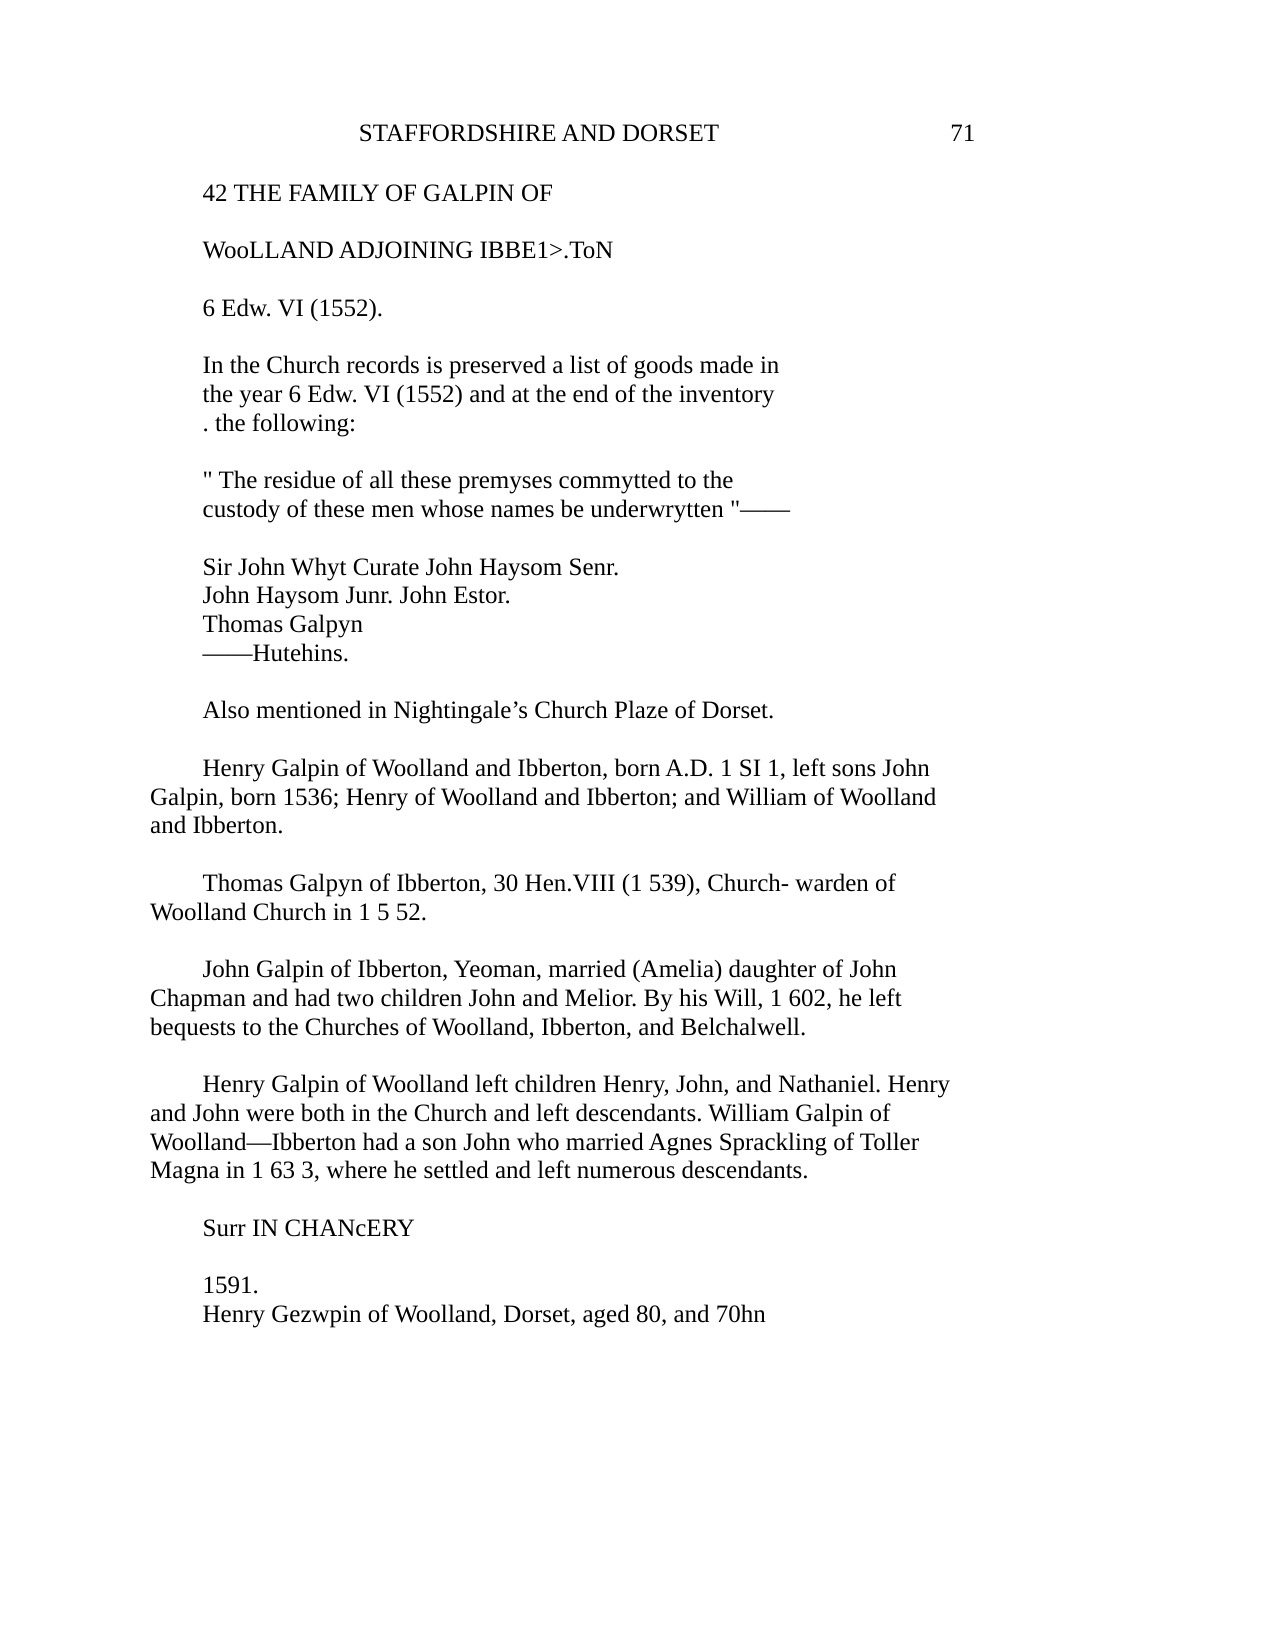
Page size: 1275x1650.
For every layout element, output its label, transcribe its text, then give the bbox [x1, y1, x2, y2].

text Thomas Galpyn [150, 609, 975, 638]
text " The residue of all these premyses commytted to the [150, 466, 975, 494]
text Also mentioned in Nightingale’s Church Plaze of Dorset. [150, 696, 975, 724]
text 42 THE FAMILY OF GALPIN OF [150, 178, 975, 207]
text Henry Gezwpin of Woolland, Dorset, aged 80, and 70hn [150, 1299, 975, 1328]
text Henry Galpin of Woolland left children Henry, John, and Nathaniel. Henry and John were both in the Church and left descendants. William Galpin of Woolland—Ibberton had a son John who married Agnes Sprackling of Toller Magna in 1 63 3, where he settled and left numerous descendants. [150, 1069, 975, 1184]
text WooLLAND ADJOINING IBBE1>.ToN [150, 236, 975, 264]
text custody of these men whose names be underwrytten "—— [150, 494, 975, 523]
text Henry Galpin of Woolland and Ibberton, born A.D. 1 SI 1, left sons John Galpin, born 1536; Henry of Woolland and Ibberton; and William of Woolland and Ibberton. [150, 753, 975, 839]
text . the following: [150, 408, 975, 437]
text the year 6 Edw. VI (1552) and at the end of the inventory [150, 379, 975, 408]
text John Galpin of Ibberton, Yeoman, married (Amelia) daughter of John Chapman and had two children John and Melior. By his Will, 1 602, he left bequests to the Churches of Woolland, Ibberton, and Belchalwell. [150, 954, 975, 1041]
text In the Church records is preserved a list of goods made in [150, 351, 975, 379]
text 1591. [150, 1271, 975, 1299]
text John Haysom Junr. John Estor. [150, 581, 975, 609]
text Surr IN CHANcERY [150, 1213, 975, 1242]
text Thomas Galpyn of Ibberton, 30 Hen.VIII (1 539), Church- warden of Woolland Church in 1 5 52. [150, 868, 975, 926]
text 6 Edw. VI (1552). [150, 293, 975, 322]
text Sir John Whyt Curate John Haysom Senr. [150, 552, 975, 581]
text ——Hutehins. [150, 638, 975, 667]
